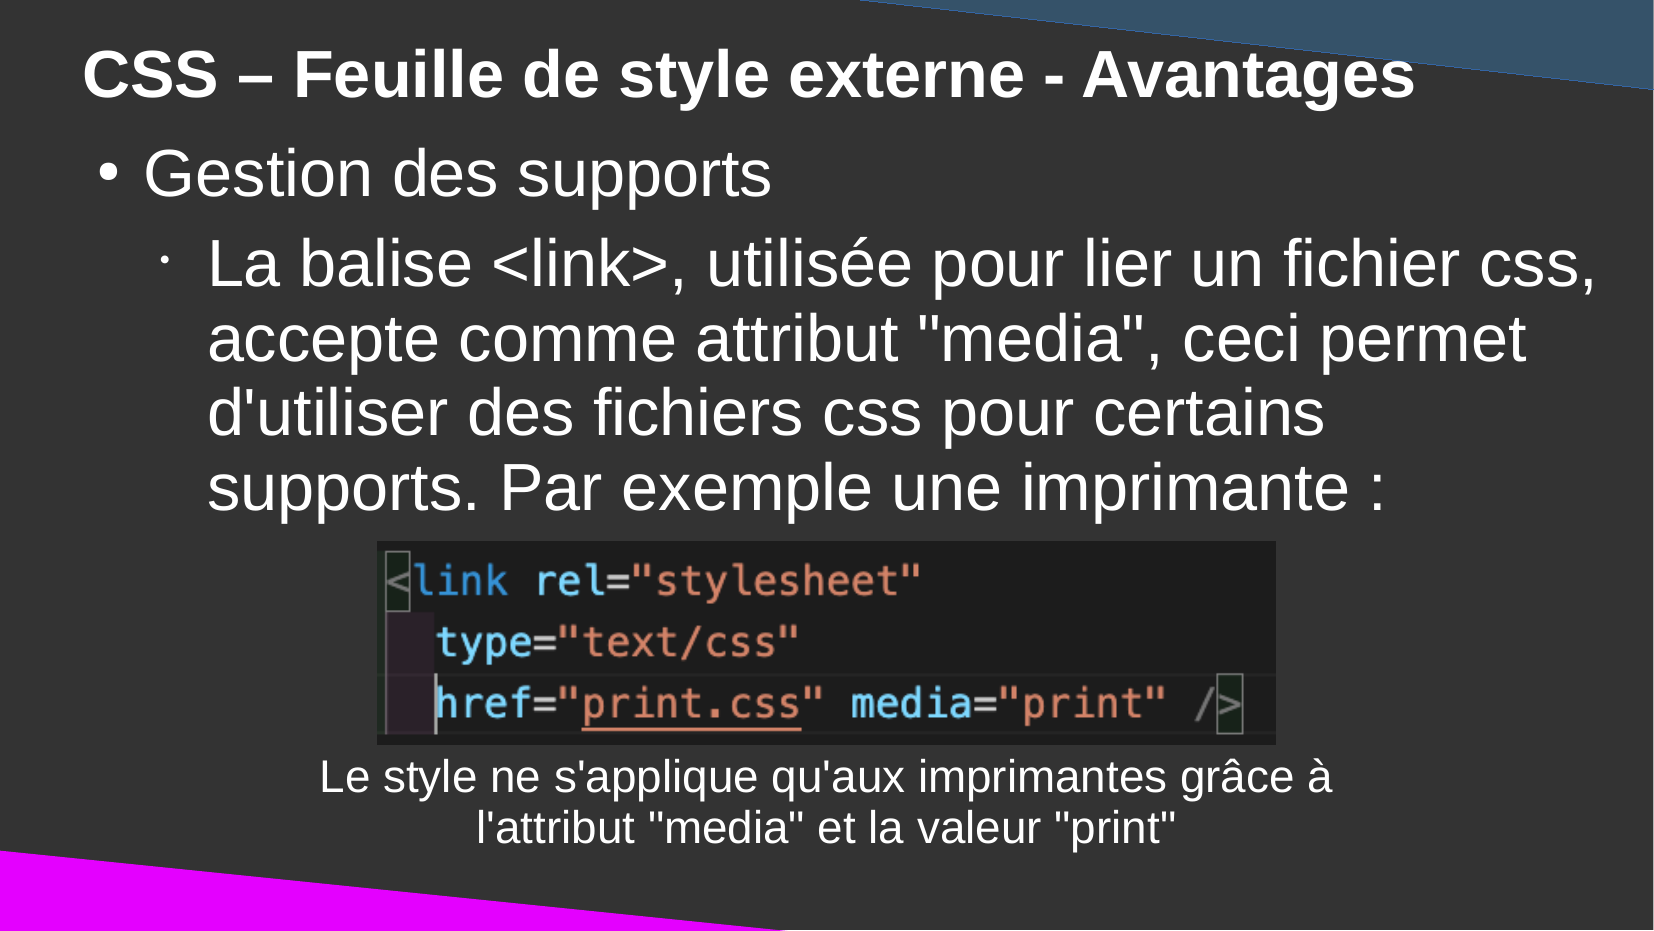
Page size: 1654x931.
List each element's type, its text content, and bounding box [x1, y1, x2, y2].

text_box [0, 850, 788, 931]
title CSS – Feuille de style externe - Avantages [82, 37, 1571, 122]
text_box [860, 0, 1654, 90]
title Le style ne s'applique qu'aux imprimantes grâce à l'attribut "media" et la valeur "print" [301, 750, 1353, 854]
list Gestion des supports La balise <link>, utilisée pour lier un fichier css, accepte comme attribut "media", ceci permet d'utiliser des fichiers css pour certains supports. Par exemple une imprimante : [80, 135, 1605, 532]
picture [377, 541, 1276, 745]
